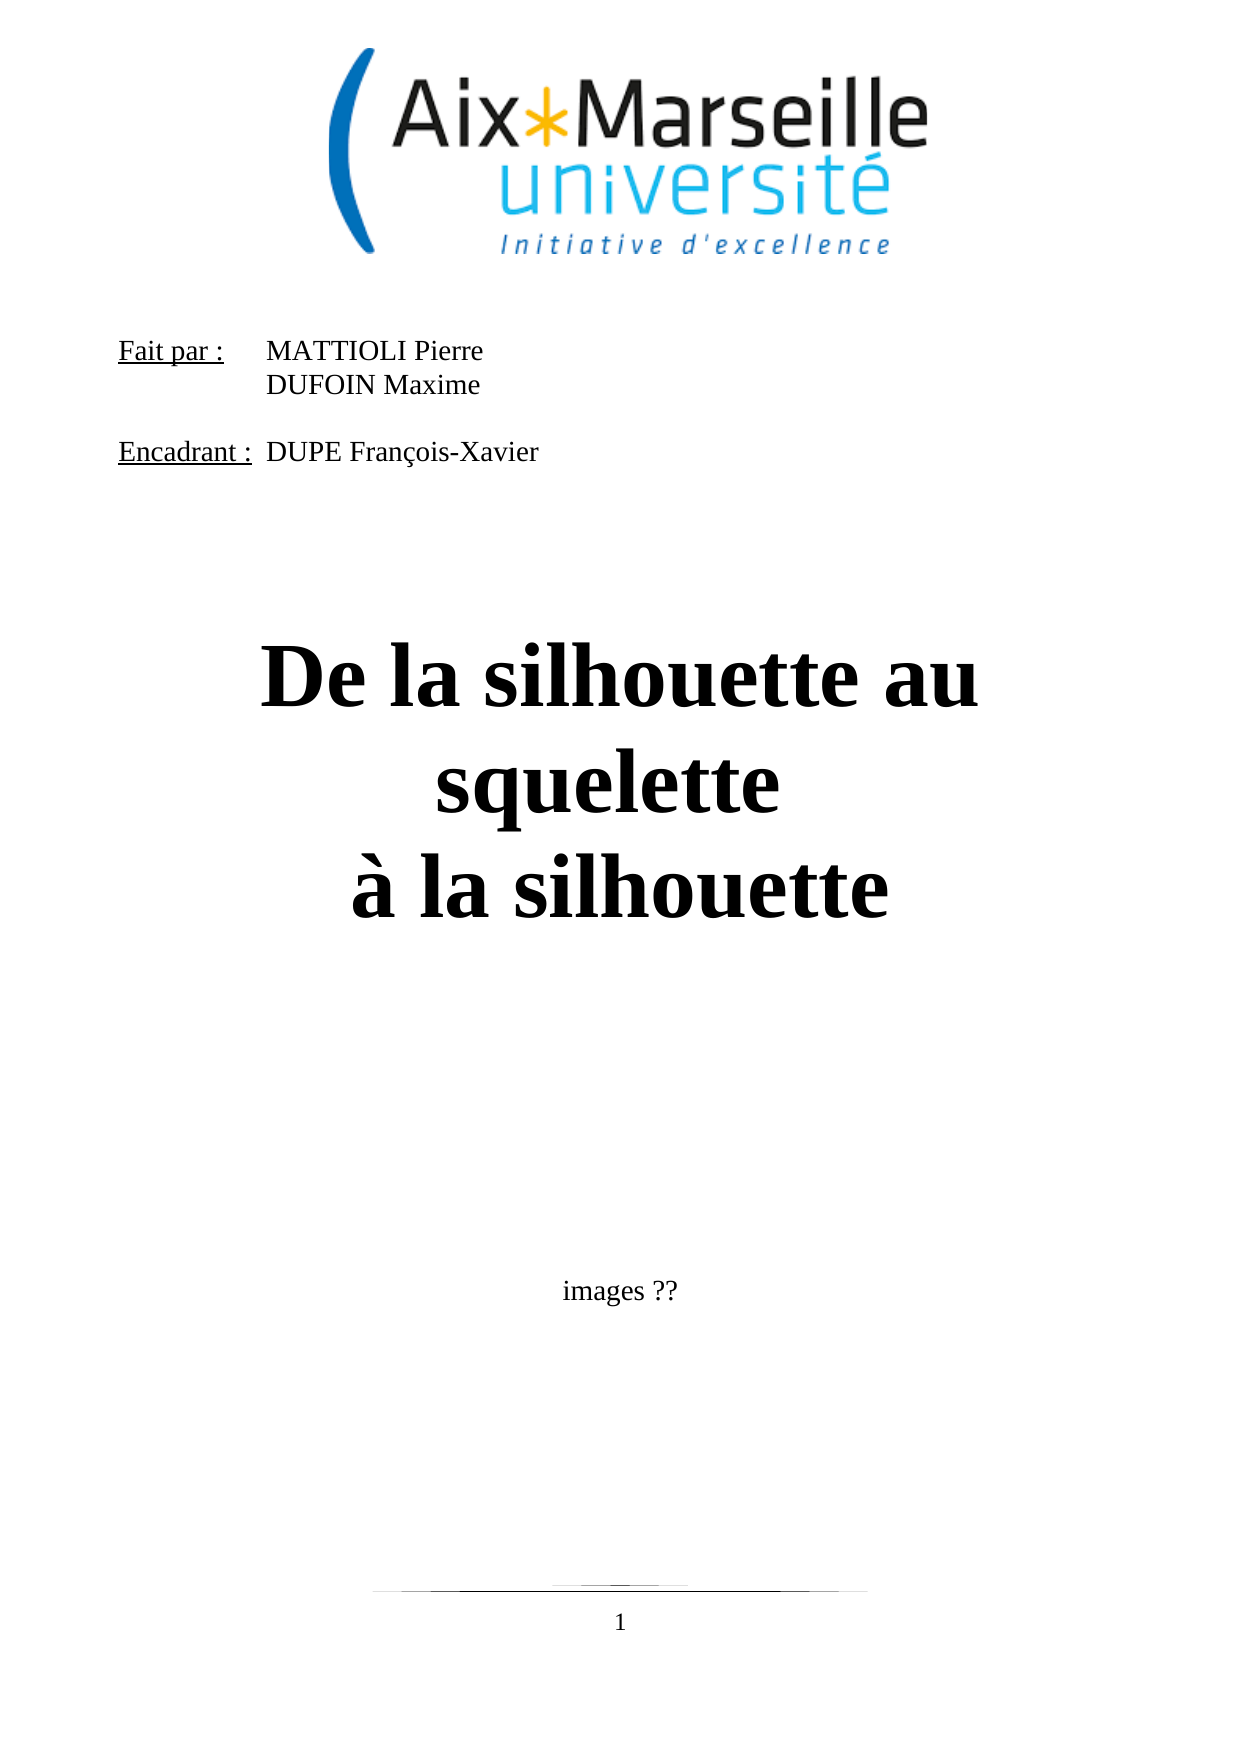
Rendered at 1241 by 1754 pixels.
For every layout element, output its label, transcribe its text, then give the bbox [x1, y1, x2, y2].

text images ?? [118, 1273, 1122, 1306]
text Encadrant : DUPE François-Xavier [118, 434, 1122, 467]
text DUFOIN Maxime [118, 367, 1122, 400]
picture [328, 48, 928, 254]
text à la silhouette [118, 832, 1122, 937]
text Fait par : MATTIOLI Pierre [118, 333, 1122, 367]
text De la silhouette au squelette [118, 621, 1122, 832]
